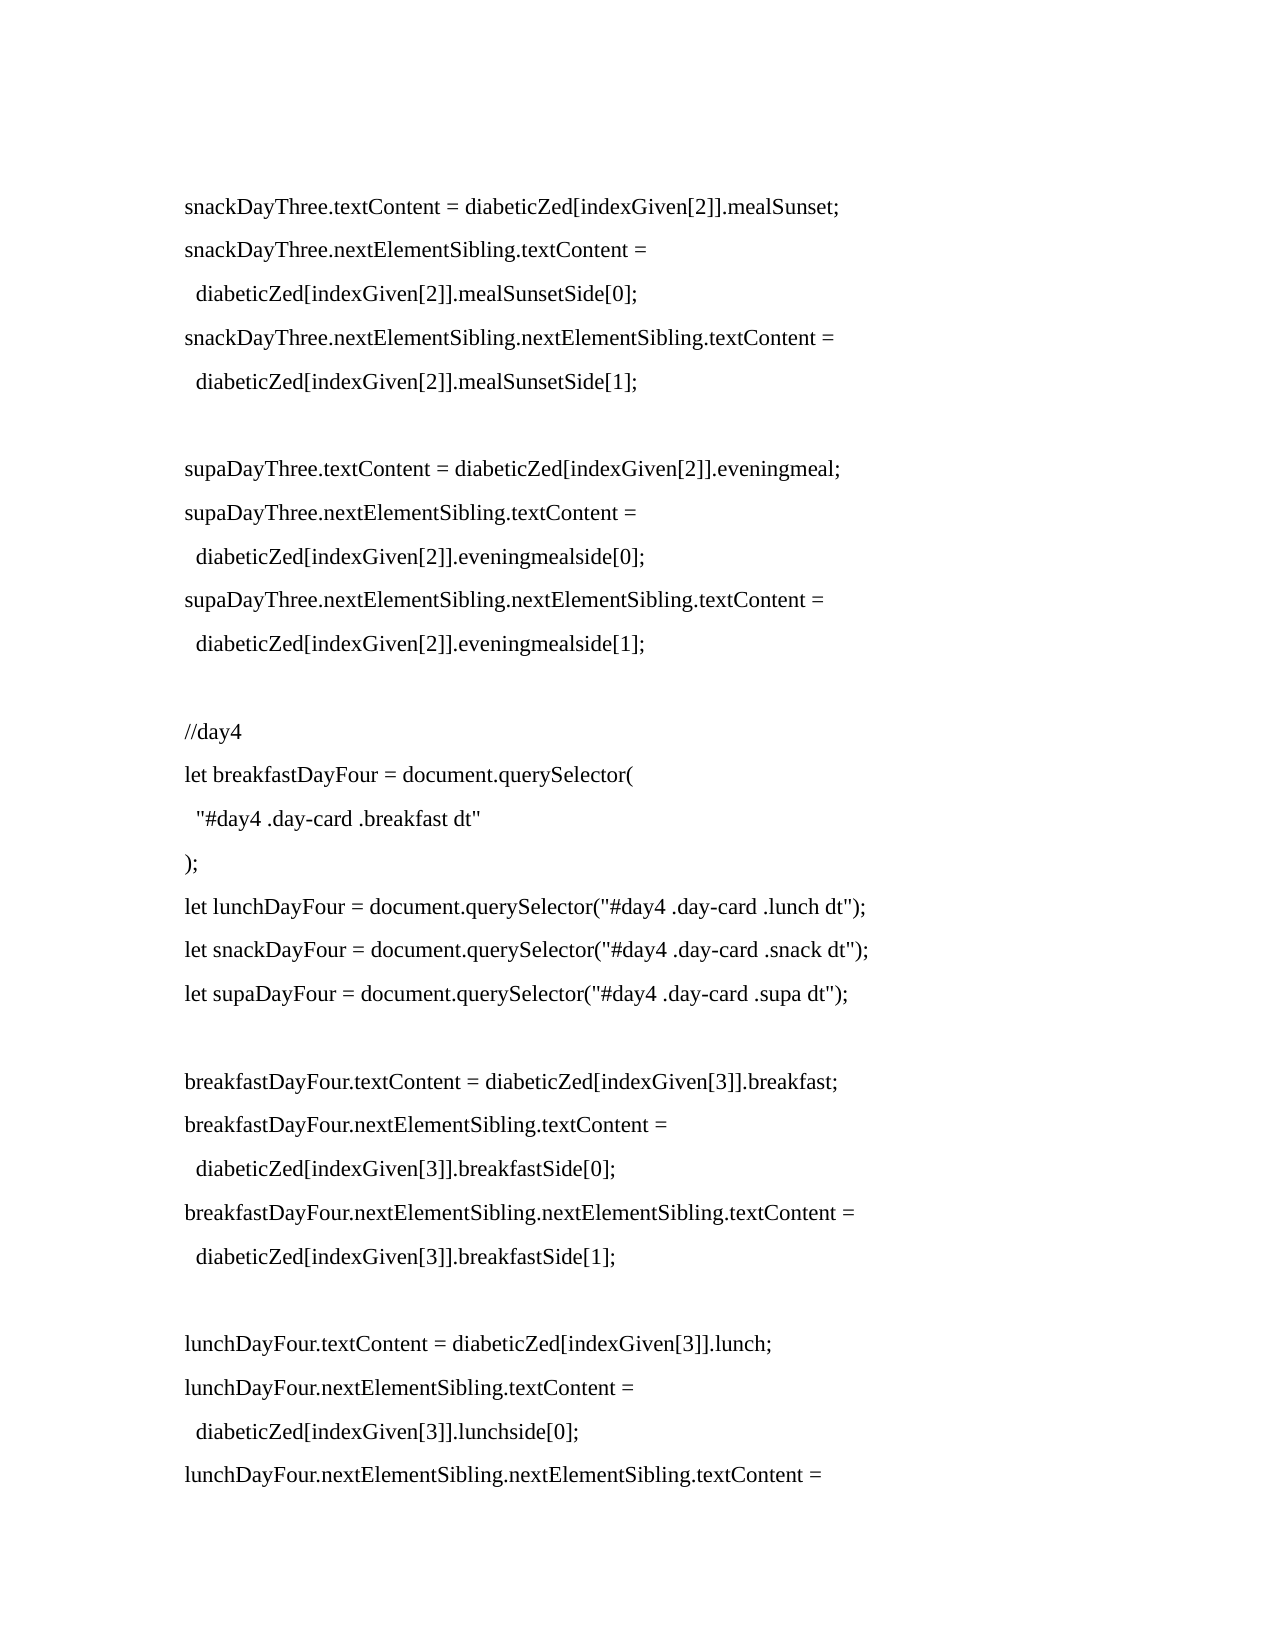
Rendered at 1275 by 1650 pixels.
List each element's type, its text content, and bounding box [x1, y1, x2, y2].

text diabeticZed[indexGiven[2]].mealSunsetSide[0]; [150, 281, 1125, 307]
text lunchDayFour.textContent = diabeticZed[indexGiven[3]].lunch; [150, 1331, 1125, 1357]
text snackDayThree.textContent = diabeticZed[indexGiven[2]].mealSunset; [150, 194, 1125, 219]
text lunchDayFour.nextElementSibling.textContent = [150, 1375, 1125, 1400]
text diabeticZed[indexGiven[2]].eveningmealside[1]; [150, 631, 1125, 657]
text snackDayThree.nextElementSibling.nextElementSibling.textContent = [150, 325, 1125, 350]
text breakfastDayFour.nextElementSibling.textContent = [150, 1112, 1125, 1138]
text diabeticZed[indexGiven[3]].breakfastSide[0]; [150, 1156, 1125, 1182]
text diabeticZed[indexGiven[2]].mealSunsetSide[1]; [150, 369, 1125, 394]
text ); [150, 850, 1125, 875]
text breakfastDayFour.textContent = diabeticZed[indexGiven[3]].breakfast; [150, 1069, 1125, 1094]
text let breakfastDayFour = document.querySelector( [150, 762, 1125, 788]
text supaDayThree.nextElementSibling.textContent = [150, 500, 1125, 525]
text let snackDayFour = document.querySelector("#day4 .day-card .snack dt"); [150, 937, 1125, 963]
text lunchDayFour.nextElementSibling.nextElementSibling.textContent = [150, 1462, 1125, 1488]
text //day4 [150, 719, 1125, 744]
text diabeticZed[indexGiven[2]].eveningmealside[0]; [150, 544, 1125, 569]
text diabeticZed[indexGiven[3]].lunchside[0]; [150, 1419, 1125, 1444]
text supaDayThree.nextElementSibling.nextElementSibling.textContent = [150, 587, 1125, 613]
text breakfastDayFour.nextElementSibling.nextElementSibling.textContent = [150, 1200, 1125, 1225]
text diabeticZed[indexGiven[3]].breakfastSide[1]; [150, 1244, 1125, 1269]
text snackDayThree.nextElementSibling.textContent = [150, 237, 1125, 263]
text let supaDayFour = document.querySelector("#day4 .day-card .supa dt"); [150, 981, 1125, 1007]
text supaDayThree.textContent = diabeticZed[indexGiven[2]].eveningmeal; [150, 456, 1125, 482]
text "#day4 .day-card .breakfast dt" [150, 806, 1125, 832]
text let lunchDayFour = document.querySelector("#day4 .day-card .lunch dt"); [150, 894, 1125, 919]
